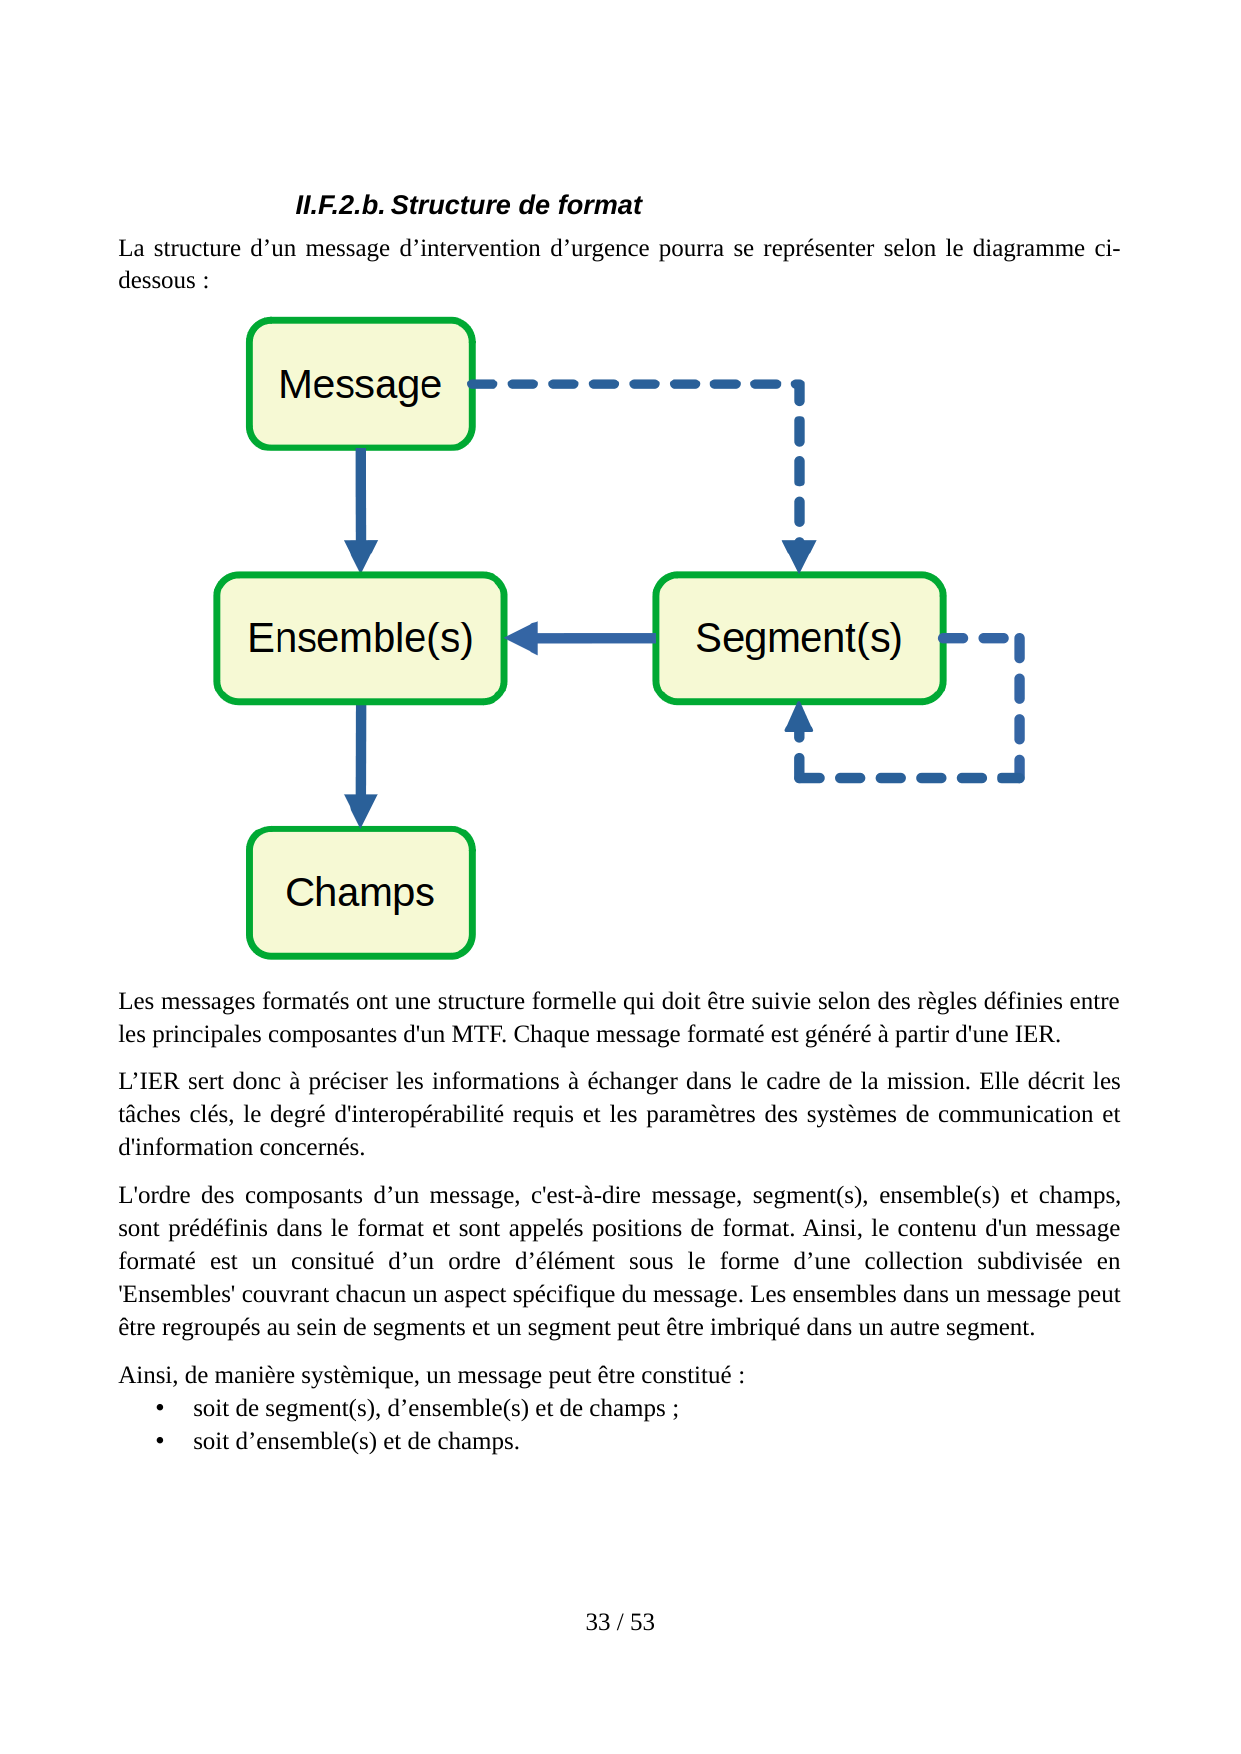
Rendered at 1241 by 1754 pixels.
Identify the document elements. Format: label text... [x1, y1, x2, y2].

text Ainsi, de manière systèmique, un message peut être constitué : [118, 1360, 1122, 1388]
text L'ordre des composants d’un message, c'est-à-dire message, segment(s), ensemble(s) et champs, sont prédéfinis dans le format et sont appelés positions de format. Ainsi, le contenu d'un message formaté est un consitué d’un ordre d’élément sous le forme d’une collection subdivisée en 'Ensembles' couvrant chacun un aspect spécifique du message. Les ensembles dans un message peut être regroupés au sein de segments et un segment peut être imbriqué dans un autre segment. [118, 1180, 1122, 1341]
subtitle Structure de format [118, 189, 1122, 220]
list soit de segment(s), d’ensemble(s) et de champs ; [156, 1393, 1122, 1421]
list soit d’ensemble(s) et de champs. [156, 1426, 1122, 1454]
text Les messages formatés ont une structure formelle qui doit être suivie selon des règles définies entre les principales composantes d'un MTF. Chaque message formaté est généré à partir d'une IER. [118, 986, 1122, 1047]
text La structure d’un message d’intervention d’urgence pourra se représenter selon le diagramme ci-dessous : [118, 233, 1122, 294]
picture [207, 313, 1033, 967]
text L’IER sert donc à préciser les informations à échanger dans le cadre de la mission. Elle décrit les tâches clés, le degré d'interopérabilité requis et les paramètres des systèmes de communication et d'information concernés. [118, 1066, 1122, 1161]
